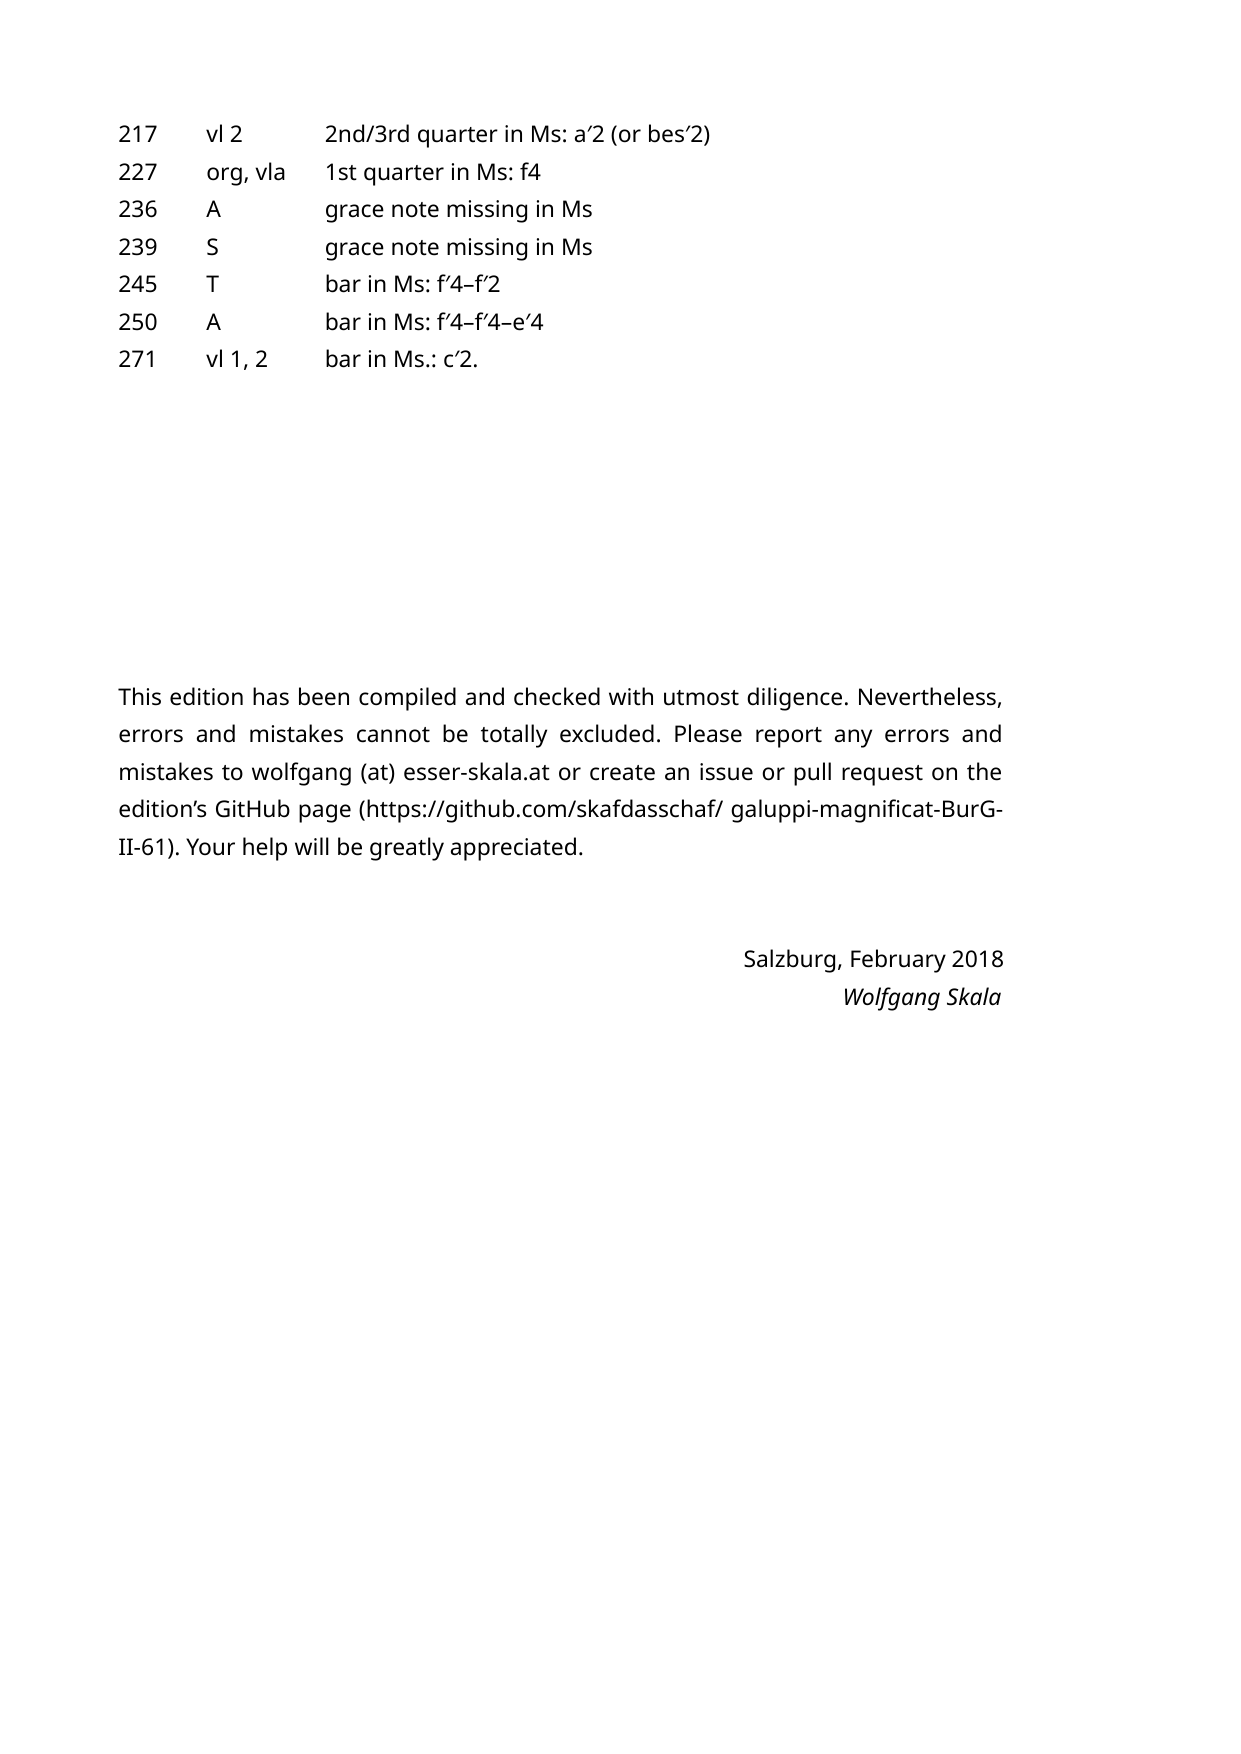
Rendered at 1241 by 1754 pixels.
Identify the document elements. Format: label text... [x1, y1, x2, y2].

text This edition has been compiled and checked with utmost diligence. Nevertheless, errors and mistakes cannot be totally excluded. Please report any errors and mistakes to wolfgang (at) esser-skala.at or create an issue or pull request on the edition’s GitHub page (https://github.com/skafdasschaf/ galuppi-magnificat-BurG-II-61). Your help will be greatly appreciated. [118, 681, 1004, 862]
text Salzburg, February 2018 Wolfgang Skala [118, 943, 1004, 1012]
text 217 vl 2 2nd/3rd quarter in Ms: a′2 (or bes′2) 227 org, vla 1st quarter in Ms: f4 236 A grace note missing in Ms 239 S grace note missing in Ms 245 T bar in Ms: f′4–f′2 250 A bar in Ms: f′4–f′4–e′4 271 vl 1, 2 bar in Ms.: c′2. [118, 118, 1004, 562]
